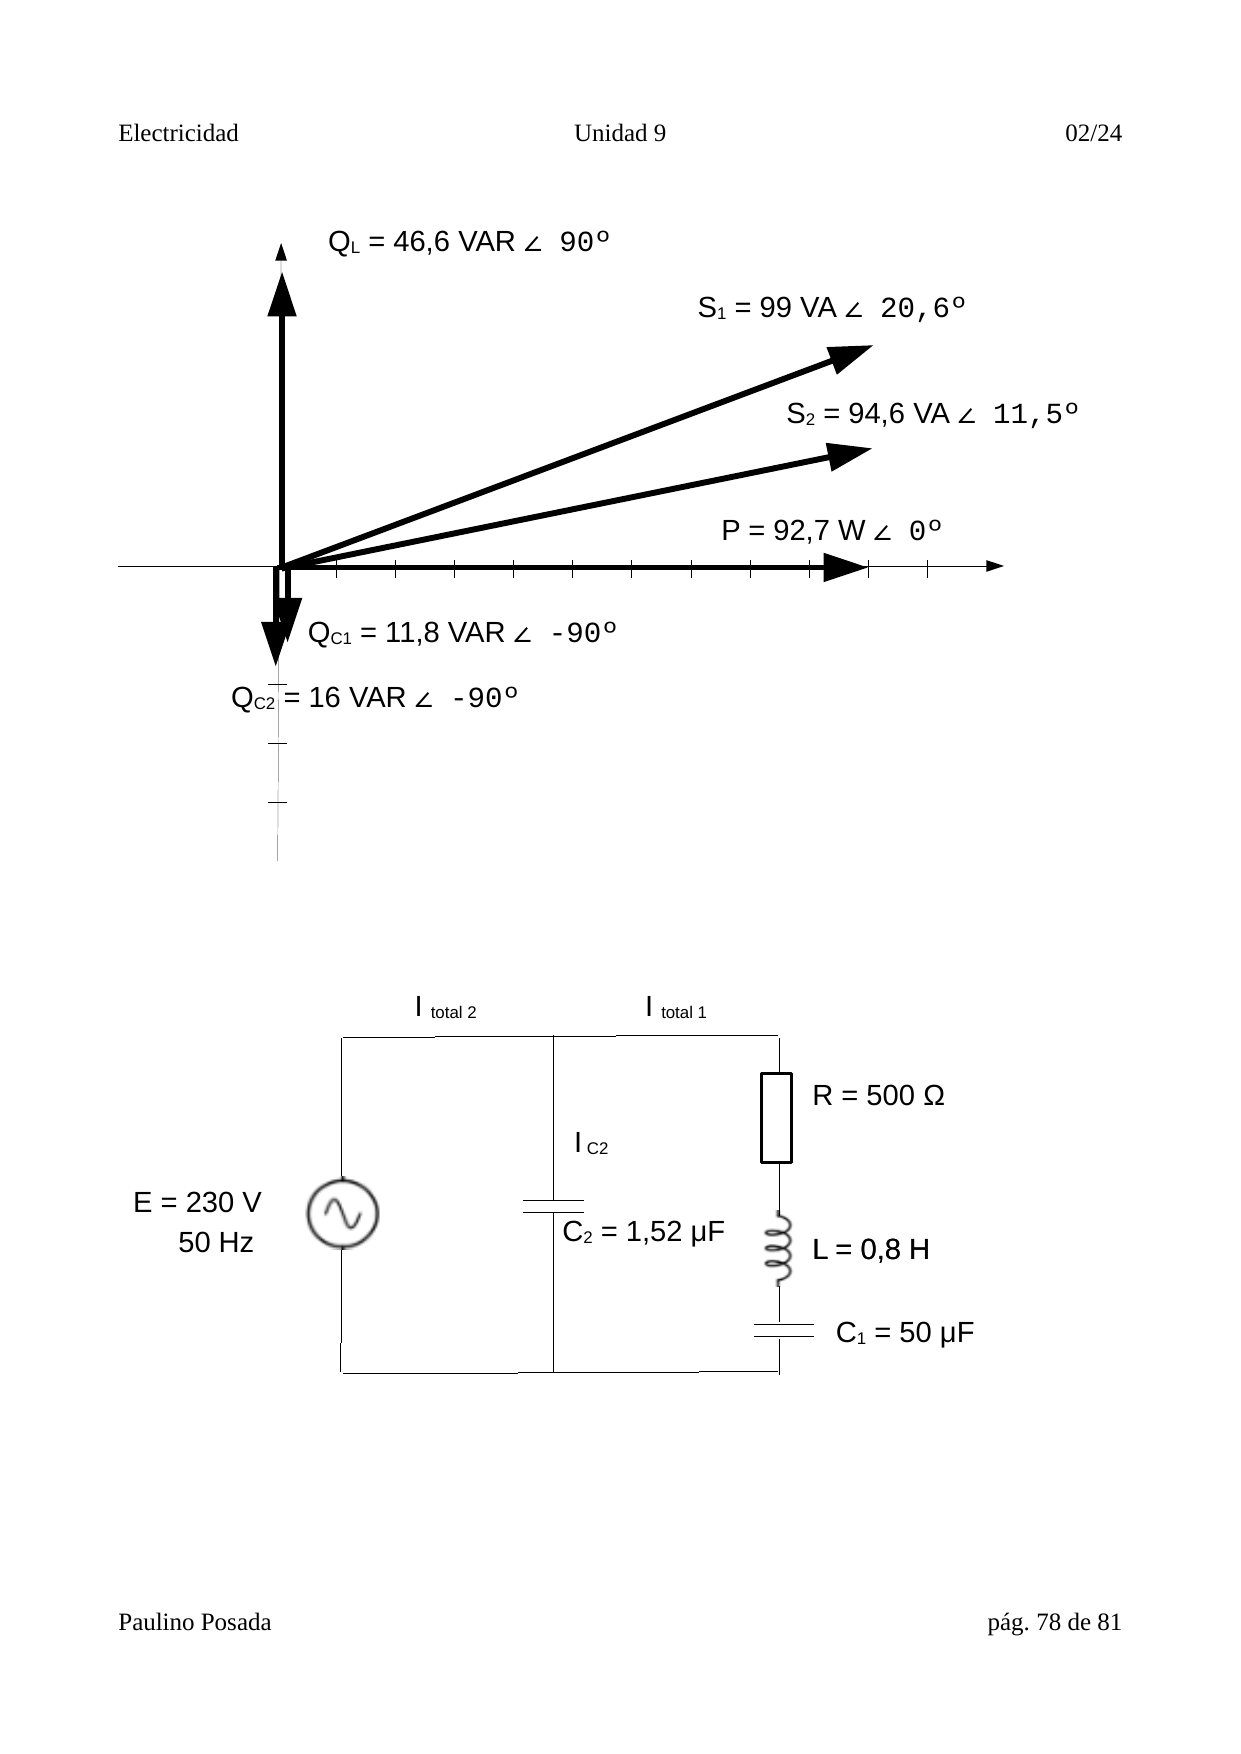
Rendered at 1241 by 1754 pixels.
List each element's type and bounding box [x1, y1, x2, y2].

picture [304, 1176, 382, 1250]
picture [757, 1210, 795, 1287]
